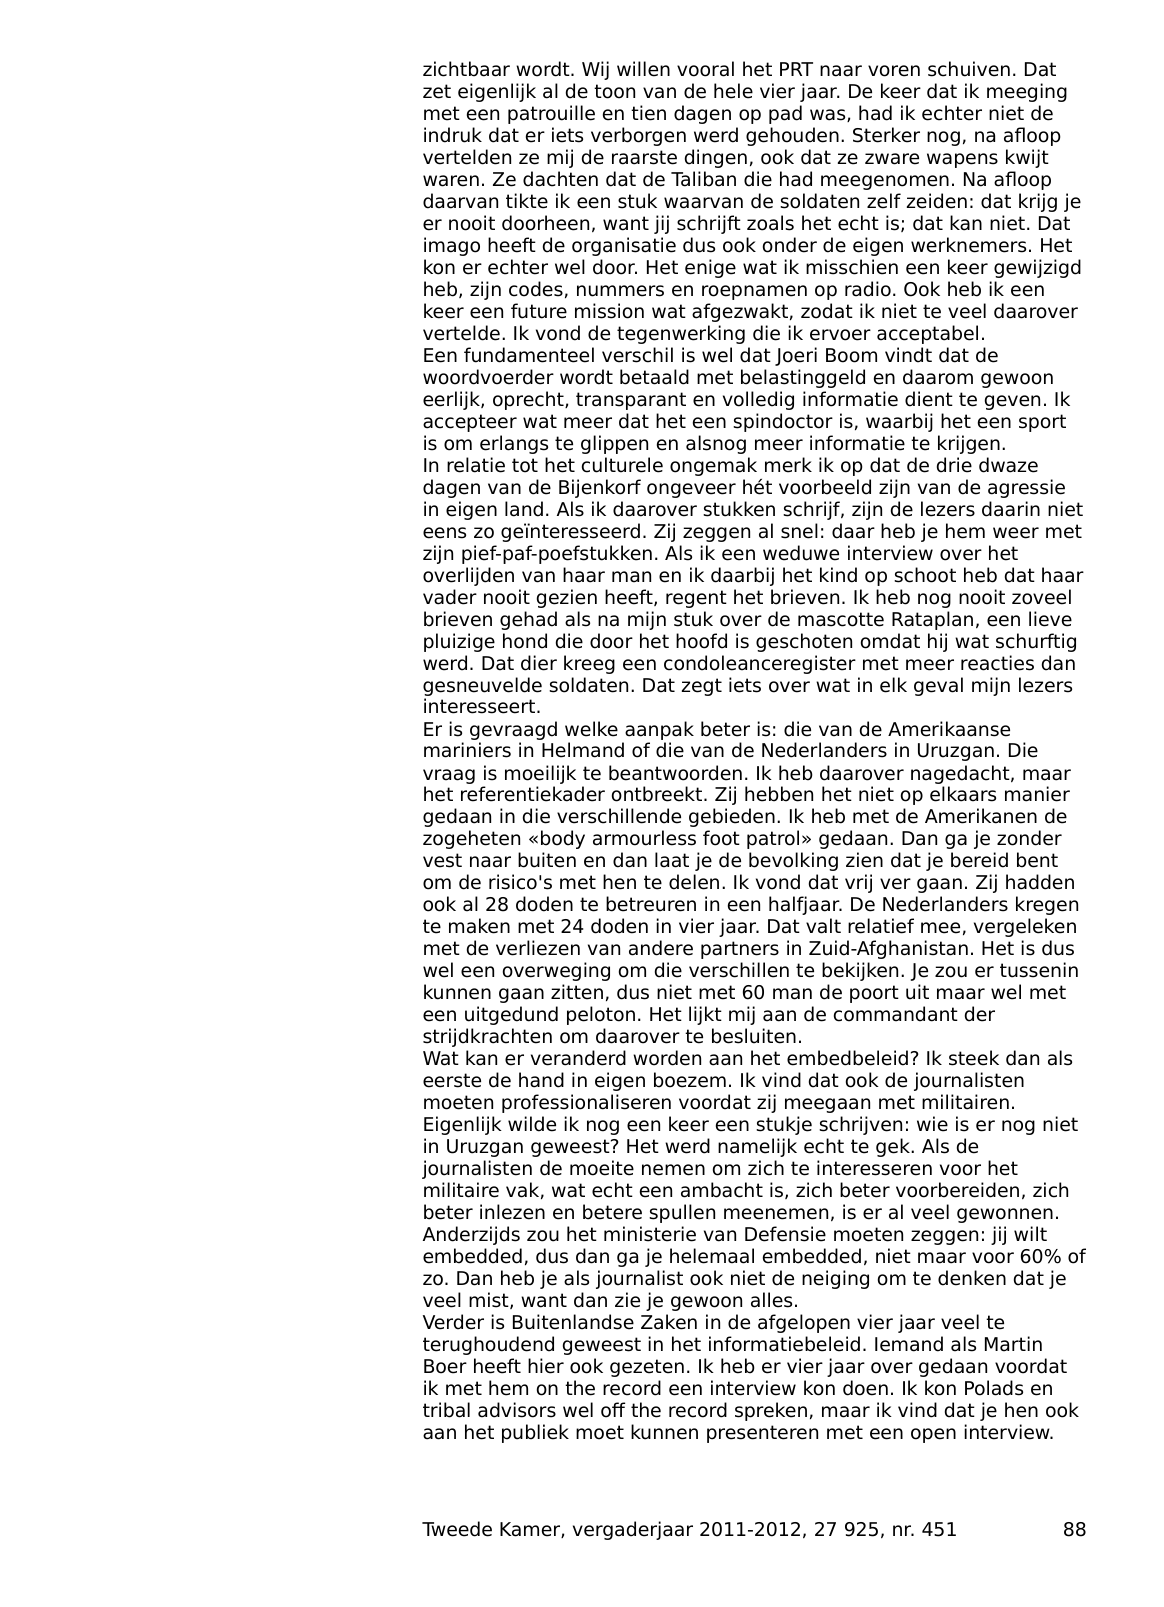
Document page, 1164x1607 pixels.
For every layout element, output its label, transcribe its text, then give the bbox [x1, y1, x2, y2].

text Verder is Buitenlandse Zaken in de afgelopen vier jaar veel te terughoudend geweest in het informatiebeleid. Iemand als Martin Boer heeft hier ook gezeten. Ik heb er vier jaar over gedaan voordat ik met hem on the record een interview kon doen. Ik kon Polads en tribal advisors wel off the record spreken, maar ik vind dat je hen ook aan het publiek moet kunnen presenteren met een open interview. [422, 1312, 1087, 1444]
text Wat kan er veranderd worden aan het embedbeleid? Ik steek dan als eerste de hand in eigen boezem. Ik vind dat ook de journalisten moeten professionaliseren voordat zij meegaan met militairen. Eigenlijk wilde ik nog een keer een stukje schrijven: wie is er nog niet in Uruzgan geweest? Het werd namelijk echt te gek. Als de journalisten de moeite nemen om zich te interesseren voor het militaire vak, wat echt een ambacht is, zich beter voorbereiden, zich beter inlezen en betere spullen meenemen, is er al veel gewonnen. Anderzijds zou het ministerie van Defensie moeten zeggen: jij wilt embedded, dus dan ga je helemaal embedded, niet maar voor 60% of zo. Dan heb je als journalist ook niet de neiging om te denken dat je veel mist, want dan zie je gewoon alles. [422, 1048, 1087, 1312]
text Een fundamenteel verschil is wel dat Joeri Boom vindt dat de woordvoerder wordt betaald met belastinggeld en daarom gewoon eerlijk, oprecht, transparant en volledig informatie dient te geven. Ik accepteer wat meer dat het een spindoctor is, waarbij het een sport is om erlangs te glippen en alsnog meer informatie te krijgen. [422, 345, 1087, 455]
text zichtbaar wordt. Wij willen vooral het PRT naar voren schuiven. Dat zet eigenlijk al de toon van de hele vier jaar. De keer dat ik meeging met een patrouille en tien dagen op pad was, had ik echter niet de indruk dat er iets verborgen werd gehouden. Sterker nog, na afloop vertelden ze mij de raarste dingen, ook dat ze zware wapens kwijt waren. Ze dachten dat de Taliban die had meegenomen. Na afloop daarvan tikte ik een stuk waarvan de soldaten zelf zeiden: dat krijg je er nooit doorheen, want jij schrijft zoals het echt is; dat kan niet. Dat imago heeft de organisatie dus ook onder de eigen werknemers. Het kon er echter wel door. Het enige wat ik misschien een keer gewijzigd heb, zijn codes, nummers en roepnamen op radio. Ook heb ik een keer een future mission wat afgezwakt, zodat ik niet te veel daarover vertelde. Ik vond de tegenwerking die ik ervoer acceptabel. [422, 59, 1087, 345]
text Er is gevraagd welke aanpak beter is: die van de Amerikaanse mariniers in Helmand of die van de Nederlanders in Uruzgan. Die vraag is moeilijk te beantwoorden. Ik heb daarover nagedacht, maar het referentiekader ontbreekt. Zij hebben het niet op elkaars manier gedaan in die verschillende gebieden. Ik heb met de Amerikanen de zogeheten «body armourless foot patrol» gedaan. Dan ga je zonder vest naar buiten en dan laat je de bevolking zien dat je bereid bent om de risico's met hen te delen. Ik vond dat vrij ver gaan. Zij hadden ook al 28 doden te betreuren in een halfjaar. De Nederlanders kregen te maken met 24 doden in vier jaar. Dat valt relatief mee, vergeleken met de verliezen van andere partners in Zuid-Afghanistan. Het is dus wel een overweging om die verschillen te bekijken. Je zou er tussenin kunnen gaan zitten, dus niet met 60 man de poort uit maar wel met een uitgedund peloton. Het lijkt mij aan de commandant der strijdkrachten om daarover te besluiten. [422, 718, 1087, 1048]
text In relatie tot het culturele ongemak merk ik op dat de drie dwaze dagen van de Bijenkorf ongeveer hét voorbeeld zijn van de agressie in eigen land. Als ik daarover stukken schrijf, zijn de lezers daarin niet eens zo geïnteresseerd. Zij zeggen al snel: daar heb je hem weer met zijn pief-paf-poefstukken. Als ik een weduwe interview over het overlijden van haar man en ik daarbij het kind op schoot heb dat haar vader nooit gezien heeft, regent het brieven. Ik heb nog nooit zoveel brieven gehad als na mijn stuk over de mascotte Rataplan, een lieve pluizige hond die door het hoofd is geschoten omdat hij wat schurftig werd. Dat dier kreeg een condoleanceregister met meer reacties dan gesneuvelde soldaten. Dat zegt iets over wat in elk geval mijn lezers interesseert. [422, 455, 1087, 718]
